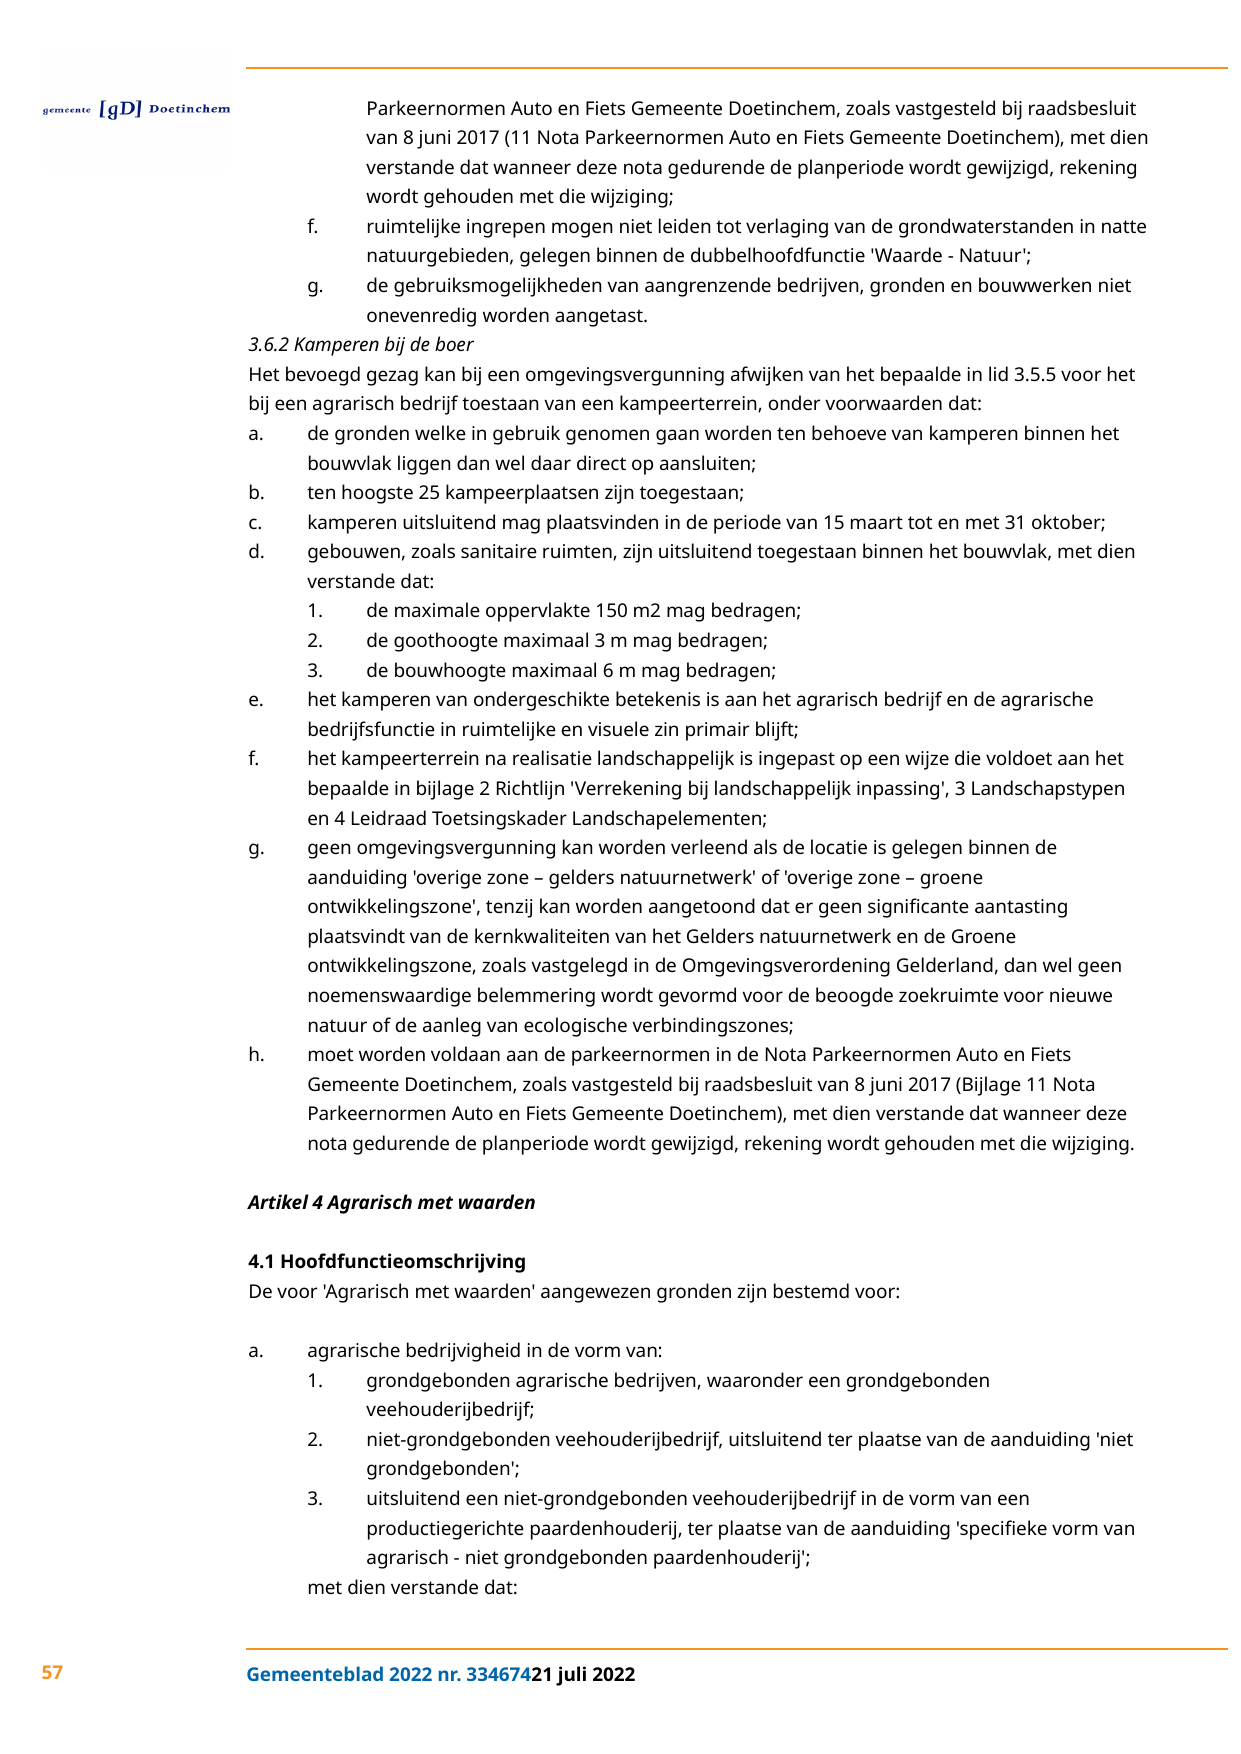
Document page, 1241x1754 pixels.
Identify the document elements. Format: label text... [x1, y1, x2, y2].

list uitsluitend een niet-grondgebonden veehouderijbedrijf in de vorm van een productiegerichte paardenhouderij, ter plaatse van de aanduiding 'specifieke vorm van agrarisch - niet grondgebonden paardenhouderij'; [307, 1485, 1152, 1570]
list de goothoogte maximaal 3 m mag bedragen; [307, 627, 1152, 653]
text Artikel 4 Agrarisch met waarden [248, 1189, 1152, 1215]
list ruimtelijke ingrepen mogen niet leiden tot verlaging van de grondwaterstanden in natte natuurgebieden, gelegen binnen de dubbelhoofdfunctie 'Waarde - Natuur'; [307, 213, 1152, 268]
list geen omgevingsvergunning kan worden verleend als de locatie is gelegen binnen de aanduiding 'overige zone – gelders natuurnetwerk' of 'overige zone – groene ontwikkelingszone', tenzij kan worden aangetoond dat er geen significante aantasting plaatsvindt van de kernkwaliteiten van het Gelders natuurnetwerk en de Groene ontwikkelingszone, zoals vastgelegd in de Omgevingsverordening Gelderland, dan wel geen noemenswaardige belemmering wordt gevormd voor de beoogde zoekruimte voor nieuwe natuur of de aanleg van ecologische verbindingszones; [248, 834, 1152, 1038]
list de maximale oppervlakte 150 m2 mag bedragen; [307, 598, 1152, 623]
list moet worden voldaan aan de parkeernormen in de Nota Parkeernormen Auto en Fiets Gemeente Doetinchem, zoals vastgesteld bij raadsbesluit van 8 juni 2017 (Bijlage 11 Nota Parkeernormen Auto en Fiets Gemeente Doetinchem), met dien verstande dat wanneer deze nota gedurende de planperiode wordt gewijzigd, rekening wordt gehouden met die wijziging. [248, 1041, 1152, 1156]
list de bouwhoogte maximaal 6 m mag bedragen; [307, 657, 1152, 683]
text 4.1 Hoofdfunctieomschrijving [248, 1248, 1152, 1274]
list met dien verstande dat: [248, 1574, 1152, 1600]
list de gebruiksmogelijkheden van aangrenzende bedrijven, gronden en bouwwerken niet onevenredig worden aangetast. [307, 272, 1152, 328]
list het kampeerterrein na realisatie landschappelijk is ingepast op een wijze die voldoet aan het bepaalde in bijlage 2 Richtlijn 'Verrekening bij landschappelijk inpassing', 3 Landschapstypen en 4 Leidraad Toetsingskader Landschapelementen; [248, 746, 1152, 831]
list het kamperen van ondergeschikte betekenis is aan het agrarisch bedrijf en de agrarische bedrijfsfunctie in ruimtelijke en visuele zin primair blijft; [248, 686, 1152, 742]
list ten hoogste 25 kampeerplaatsen zijn toegestaan; [248, 479, 1152, 505]
list gebouwen, zoals sanitaire ruimten, zijn uitsluitend toegestaan binnen het bouwvlak, met dien verstande dat: [248, 538, 1152, 594]
text De voor 'Agrarisch met waarden' aangewezen gronden zijn bestemd voor: [248, 1278, 1152, 1304]
list niet-grondgebonden veehouderijbedrijf, uitsluitend ter plaatse van de aanduiding 'niet grondgebonden'; [307, 1426, 1152, 1481]
text 3.6.2 Kamperen bij de boer [248, 331, 1152, 357]
list Parkeernormen Auto en Fiets Gemeente Doetinchem, zoals vastgesteld bij raadsbesluit van 8 juni 2017 (11 Nota Parkeernormen Auto en Fiets Gemeente Doetinchem), met dien verstande dat wanneer deze nota gedurende de planperiode wordt gewijzigd, rekening wordt gehouden met die wijziging; [307, 95, 1152, 209]
list agrarische bedrijvigheid in de vorm van: [248, 1337, 1152, 1363]
list grondgebonden agrarische bedrijven, waaronder een grondgebonden veehouderijbedrijf; [307, 1367, 1152, 1422]
text Het bevoegd gezag kan bij een omgevingsvergunning afwijken van het bepaalde in lid 3.5.5 voor het bij een agrarisch bedrijf toestaan van een kampeerterrein, onder voorwaarden dat: [248, 361, 1152, 416]
list kamperen uitsluitend mag plaatsvinden in de periode van 15 maart tot en met 31 oktober; [248, 509, 1152, 535]
picture [41, 47, 231, 172]
list de gronden welke in gebruik genomen gaan worden ten behoeve van kamperen binnen het bouwvlak liggen dan wel daar direct op aansluiten; [248, 420, 1152, 476]
